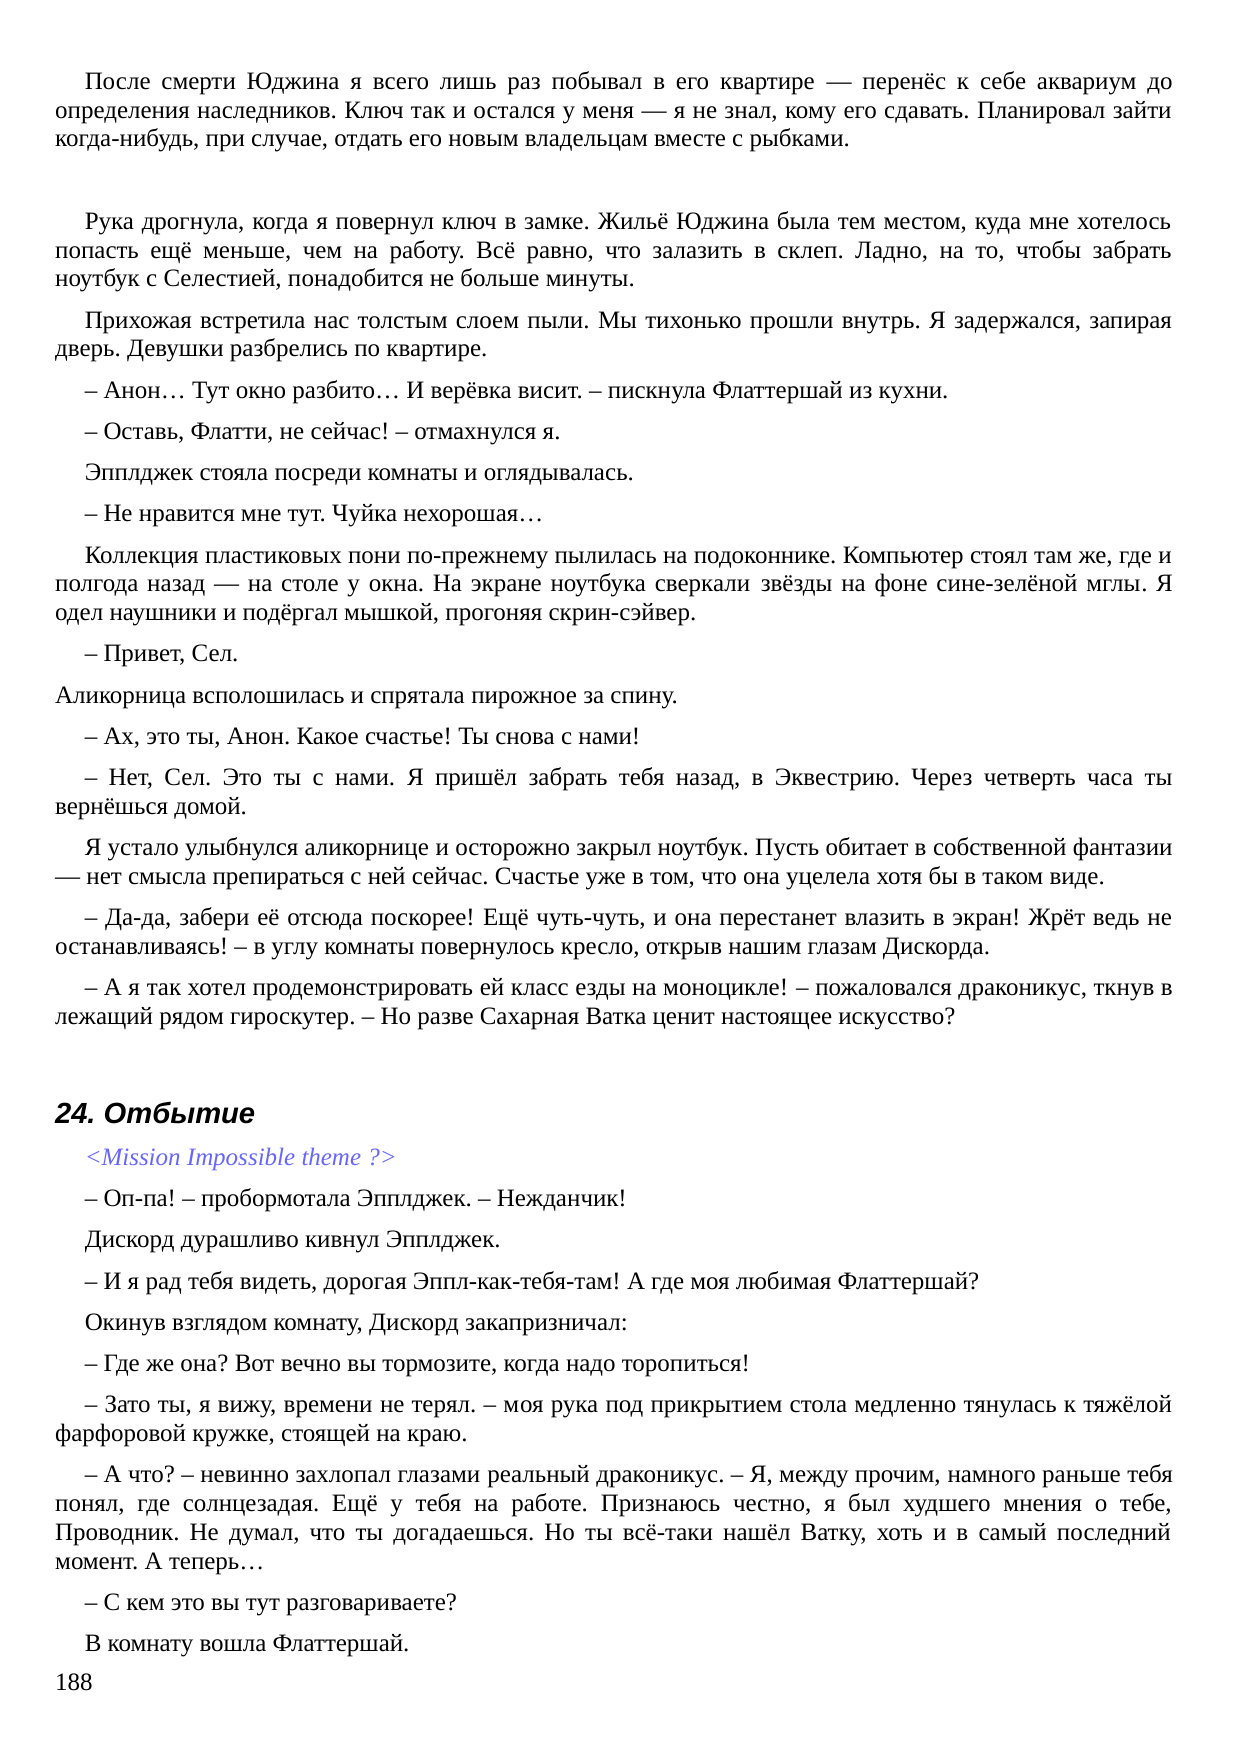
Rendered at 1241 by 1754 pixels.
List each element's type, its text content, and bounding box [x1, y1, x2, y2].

text – Да-да, забери её отсюда поскорее! Ещё чуть-чуть, и она перестанет влазить в экран! Жрёт ведь не останавливаясь! – в углу комнаты повернулось кресло, открыв нашим глазам Дискорда. [55, 902, 1173, 960]
text – Не нравится мне тут. Чуйка нехорошая… [55, 498, 1173, 527]
subtitle 24. Отбытие [55, 1096, 1173, 1129]
text – С кем это вы тут разговариваете? [55, 1587, 1173, 1616]
text Рука дрогнула, когда я повернул ключ в замке. Жильё Юджина была тем местом, куда мне хотелось попасть ещё меньше, чем на работу. Всё равно, что залазить в склеп. Ладно, на то, чтобы забрать ноутбук с Селестией, понадобится не больше минуты. [55, 206, 1173, 292]
text Коллекция пластиковых пони по-прежнему пылилась на подоконнике. Компьютер стоял там же, где и полгода назад — на столе у окна. На экране ноутбука сверкали звёзды на фоне сине-зелёной мглы. Я одел наушники и подёргал мышкой, прогоняя скрин-сэйвер. [55, 540, 1173, 626]
text – Оп-па! – пробормотала Эпплджек. – Нежданчик! [55, 1183, 1173, 1212]
text – Ах, это ты, Анон. Какое счастье! Ты снова с нами! [55, 721, 1173, 750]
text – Нет, Сел. Это ты с нами. Я пришёл забрать тебя назад, в Эквестрию. Через четверть часа ты вернёшься домой. [55, 762, 1173, 820]
text Дискорд дурашливо кивнул Эпплджек. [55, 1224, 1173, 1253]
text Я устало улыбнулся аликорнице и осторожно закрыл ноутбук. Пусть обитает в собственной фантазии — нет смысла препираться с ней сейчас. Счастье уже в том, что она уцелела хотя бы в таком виде. [55, 832, 1173, 890]
text – Анон… Тут окно разбито… И верёвка висит. – пискнула Флаттершай из кухни. [55, 375, 1173, 403]
text – А что? – невинно захлопал глазами реальный драконикус. – Я, между прочим, намного раньше тебя понял, где солнцезадая. Ещё у тебя на работе. Признаюсь честно, я был худшего мнения о тебе, Проводник. Не думал, что ты догадаешься. Но ты всё-таки нашёл Ватку, хоть и в самый последний момент. А теперь… [55, 1459, 1173, 1574]
text – И я рад тебя видеть, дорогая Эппл-как-тебя-там! А где моя любимая Флаттершай? [55, 1266, 1173, 1294]
text – Привет, Сел. [55, 638, 1173, 667]
text – Оставь, Флатти, не сейчас! – отмахнулся я. [55, 416, 1173, 445]
text Окинув взглядом комнату, Дискорд закапризничал: [55, 1307, 1173, 1336]
text – А я так хотел продемонстрировать ей класс езды на моноцикле! – пожаловался драконикус, ткнув в лежащий рядом гироскутер. – Но разве Сахарная Ватка ценит настоящее искусство? [55, 972, 1173, 1030]
text После смерти Юджина я всего лишь раз побывал в его квартире — перенёс к себе аквариум до определения наследников. Ключ так и остался у меня — я не знал, кому его сдавать. Планировал зайти когда-нибудь, при случае, отдать его новым владельцам вместе с рыбками. [55, 66, 1173, 152]
text Эпплджек стояла посреди комнаты и оглядывалась. [55, 457, 1173, 486]
text В комнату вошла Флаттершай. [55, 1628, 1173, 1657]
text – Где же она? Вот вечно вы тормозите, когда надо торопиться! [55, 1348, 1173, 1377]
text Аликорница всполошилась и спрятала пирожное за спину. [55, 680, 1173, 708]
text Прихожая встретила нас толстым слоем пыли. Мы тихонько прошли внутрь. Я задержался, запирая дверь. Девушки разбрелись по квартире. [55, 305, 1173, 362]
text <Mission Impossible theme ?> [55, 1142, 1173, 1171]
text – Зато ты, я вижу, времени не терял. – моя рука под прикрытием стола медленно тянулась к тяжёлой фарфоровой кружке, стоящей на краю. [55, 1389, 1173, 1447]
